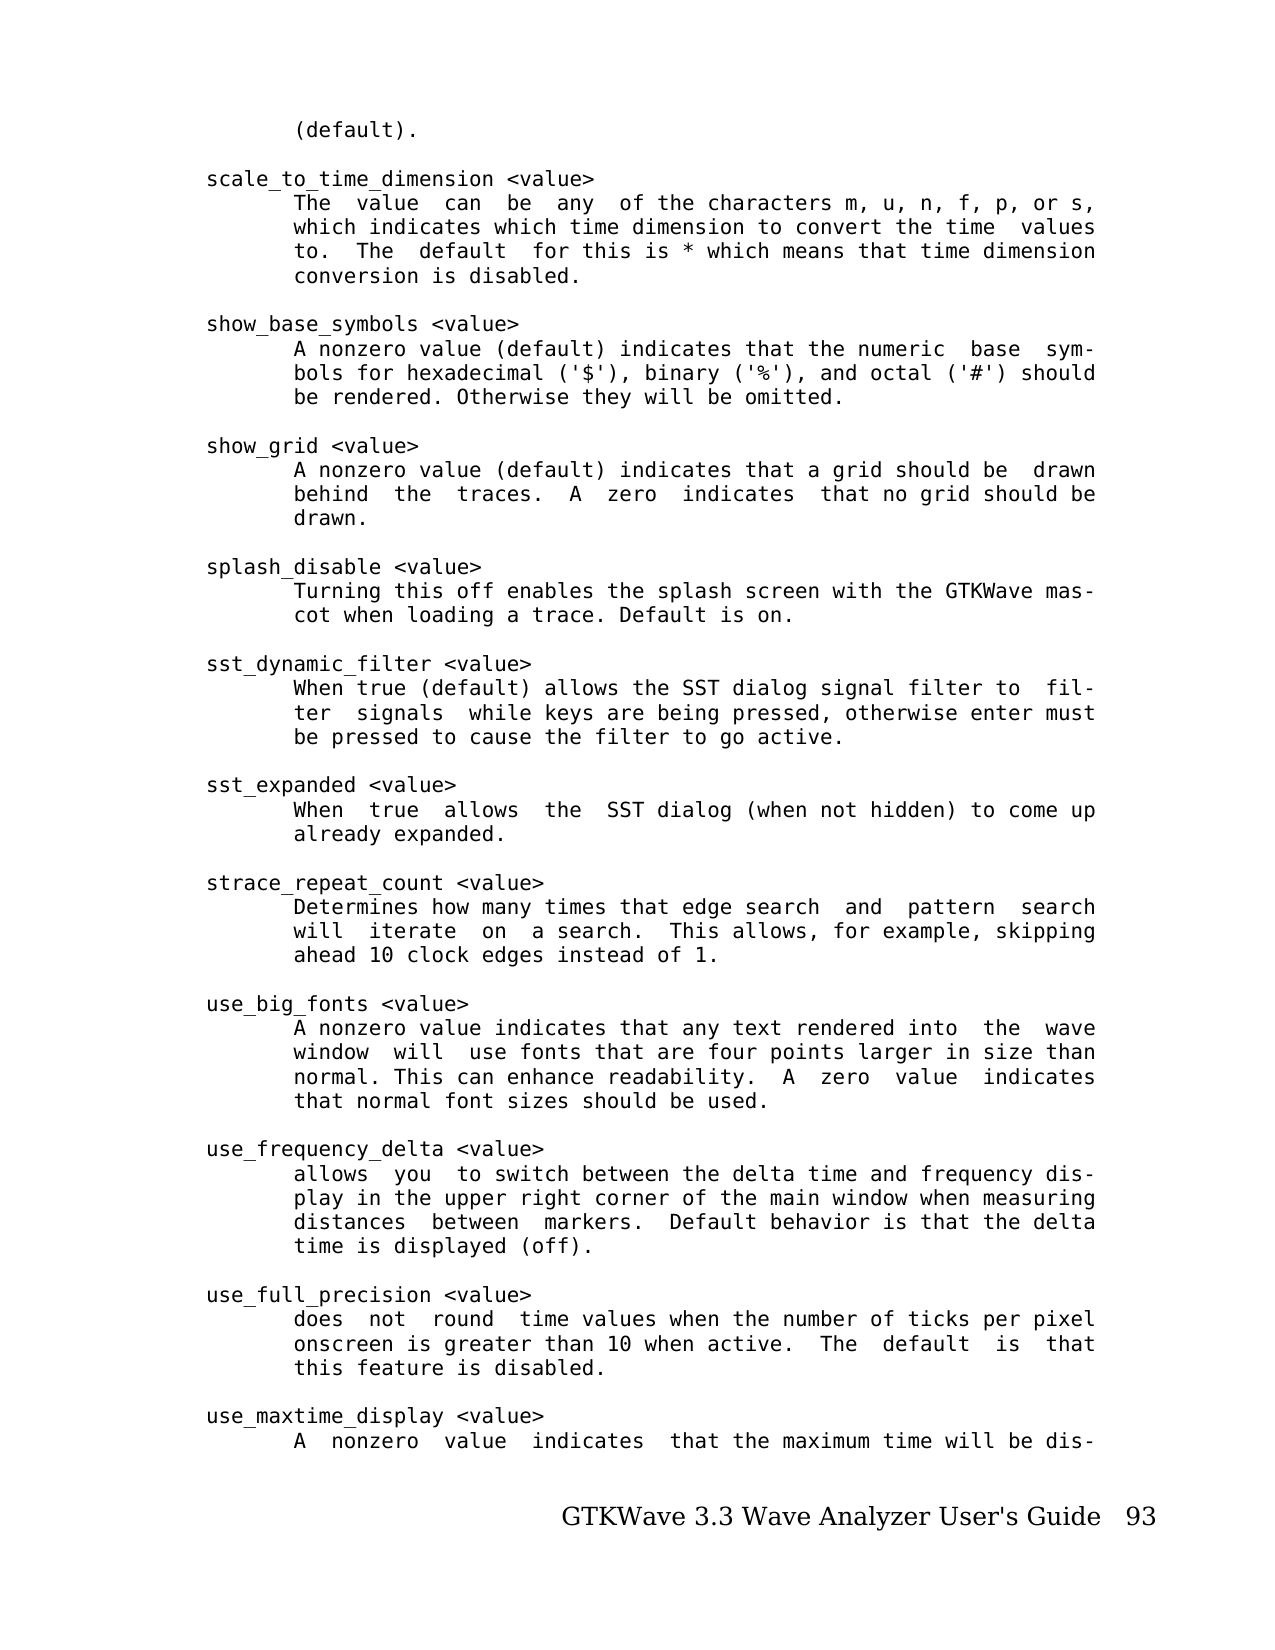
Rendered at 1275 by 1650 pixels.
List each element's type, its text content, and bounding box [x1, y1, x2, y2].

text cot when loading a trace. Default is on. [118, 603, 1157, 628]
text sst_expanded <value> [118, 773, 1157, 798]
text Turning this off enables the splash screen with the GTKWave mas- [118, 579, 1157, 603]
text time is displayed (off). [118, 1234, 1157, 1259]
text bols for hexadecimal ('$'), binary ('%'), and octal ('#') should [118, 361, 1157, 385]
text show_grid <value> [118, 434, 1157, 458]
text does not round time values when the number of ticks per pixel [118, 1307, 1157, 1332]
text show_base_symbols <value> [118, 312, 1157, 337]
text allows you to switch between the delta time and frequency dis- [118, 1162, 1157, 1186]
text use_big_fonts <value> [118, 992, 1157, 1016]
text A nonzero value indicates that the maximum time will be dis- [118, 1429, 1157, 1453]
text (default). [118, 118, 1157, 142]
text play in the upper right corner of the main window when measuring [118, 1186, 1157, 1210]
text splash_disable <value> [118, 555, 1157, 579]
text already expanded. [118, 822, 1157, 846]
text distances between markers. Default behavior is that the delta [118, 1210, 1157, 1234]
text When true allows the SST dialog (when not hidden) to come up [118, 798, 1157, 822]
text this feature is disabled. [118, 1356, 1157, 1380]
text use_maxtime_display <value> [118, 1404, 1157, 1429]
text behind the traces. A zero indicates that no grid should be [118, 482, 1157, 506]
text The value can be any of the characters m, u, n, f, p, or s, [118, 191, 1157, 215]
text strace_repeat_count <value> [118, 871, 1157, 895]
text be rendered. Otherwise they will be omitted. [118, 385, 1157, 409]
text sst_dynamic_filter <value> [118, 652, 1157, 676]
text be pressed to cause the filter to go active. [118, 725, 1157, 749]
text onscreen is greater than 10 when active. The default is that [118, 1332, 1157, 1356]
text which indicates which time dimension to convert the time values [118, 215, 1157, 239]
text to. The default for this is * which means that time dimension [118, 239, 1157, 264]
text A nonzero value (default) indicates that the numeric base sym- [118, 337, 1157, 361]
text use_full_precision <value> [118, 1283, 1157, 1307]
text window will use fonts that are four points larger in size than [118, 1040, 1157, 1065]
text scale_to_time_dimension <value> [118, 167, 1157, 191]
text A nonzero value (default) indicates that a grid should be drawn [118, 458, 1157, 482]
text A nonzero value indicates that any text rendered into the wave [118, 1016, 1157, 1040]
text Determines how many times that edge search and pattern search [118, 895, 1157, 919]
text conversion is disabled. [118, 264, 1157, 288]
text drawn. [118, 506, 1157, 531]
text that normal font sizes should be used. [118, 1089, 1157, 1113]
text ahead 10 clock edges instead of 1. [118, 943, 1157, 968]
text will iterate on a search. This allows, for example, skipping [118, 919, 1157, 943]
text ter signals while keys are being pressed, otherwise enter must [118, 701, 1157, 725]
text When true (default) allows the SST dialog signal filter to fil- [118, 676, 1157, 701]
text use_frequency_delta <value> [118, 1137, 1157, 1162]
text normal. This can enhance readability. A zero value indicates [118, 1065, 1157, 1089]
